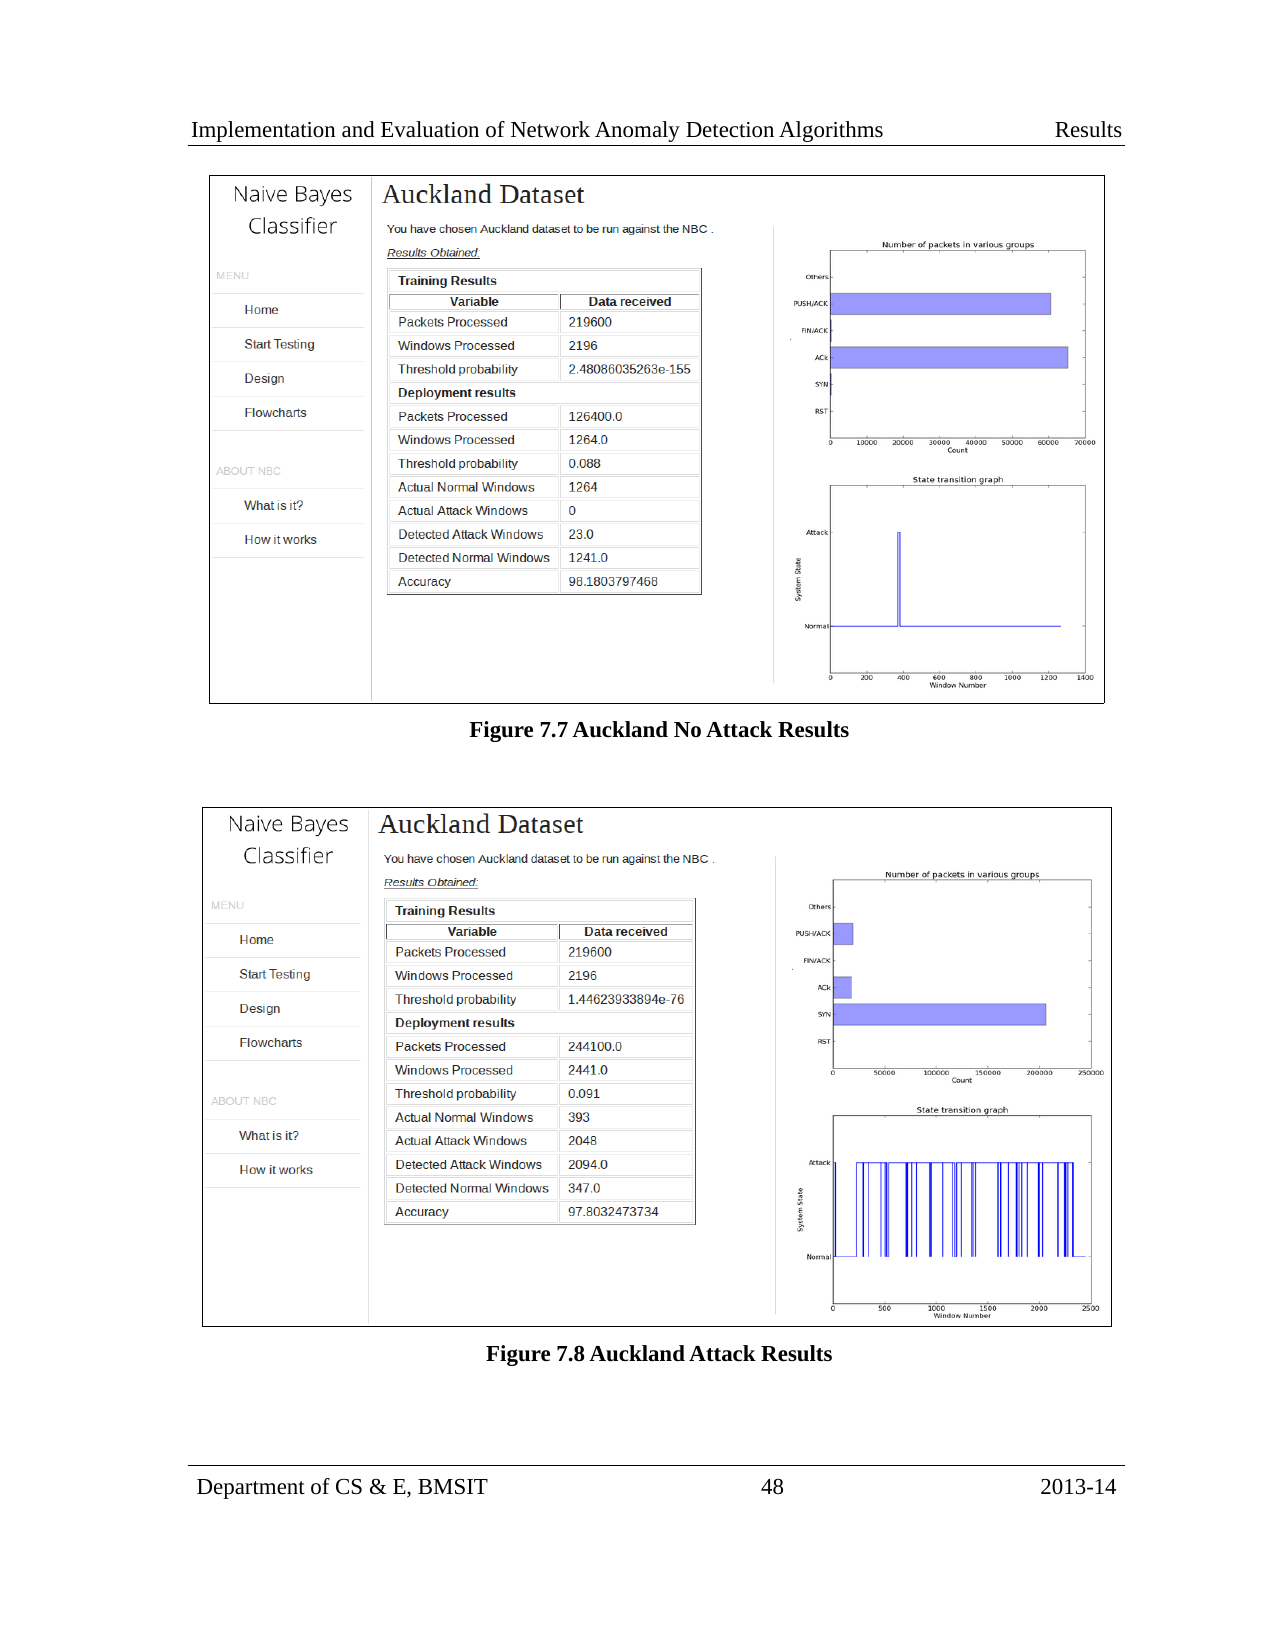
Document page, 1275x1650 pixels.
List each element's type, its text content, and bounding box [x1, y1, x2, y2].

text Figure 7.7 Auckland No Attack Results [188, 701, 1125, 743]
picture [212, 177, 1101, 701]
text Figure 7.8 Auckland Attack Results [188, 1324, 1125, 1366]
picture [205, 810, 1108, 1324]
text [203, 808, 1111, 1326]
